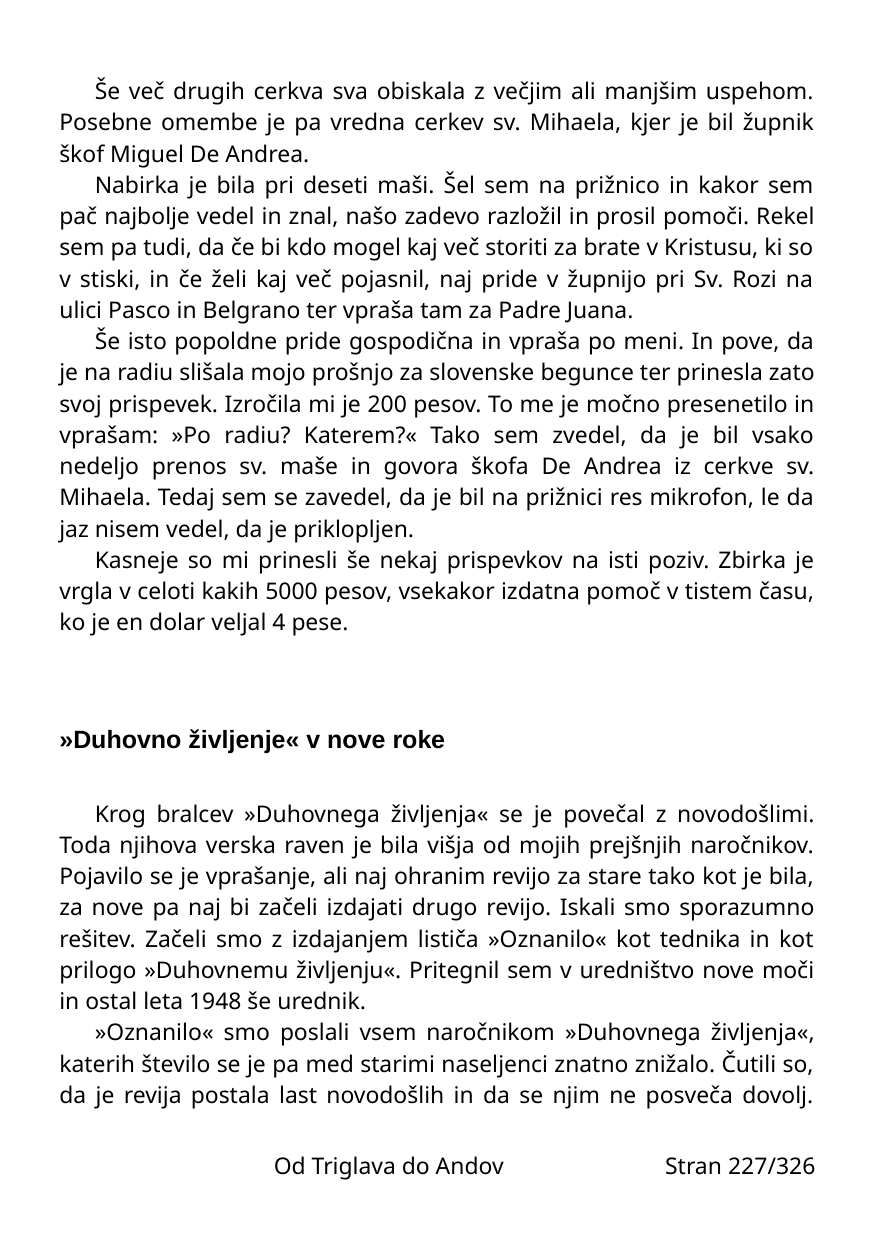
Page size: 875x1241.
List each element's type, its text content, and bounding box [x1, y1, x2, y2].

text »Oznanilo« smo poslali vsem naročnikom »Duhovnega življenja«, katerih število se je pa med starimi naseljenci znatno znižalo. Čutili so, da je revija postala last novodošlih in da se njim ne posveča dovolj. [59, 1016, 815, 1110]
text Še več drugih cerkva sva obiskala z večjim ali manjšim uspehom. Posebne omembe je pa vredna cerkev sv. Mihaela, kjer je bil župnik škof Miguel De Andrea. [59, 75, 815, 169]
text Kasneje so mi prinesli še nekaj prispevkov na isti poziv. Zbirka je vrgla v celoti kakih 5000 pesov, vsekakor izdatna pomoč v tistem času, ko je en dolar veljal 4 pese. [59, 544, 815, 637]
text Še isto popoldne pride gospodična in vpraša po meni. In pove, da je na radiu slišala mojo prošnjo za slovenske begunce ter prinesla zato svoj prispevek. Izročila mi je 200 pesov. To me je močno presenetilo in vprašam: »Po radiu? Katerem?« Tako sem zvedel, da je bil vsako nedeljo prenos sv. maše in govora škofa De Andrea iz cerkve sv. Mihaela. Tedaj sem se zavedel, da je bil na prižnici res mikrofon, le da jaz nisem vedel, da je priklopljen. [59, 325, 815, 544]
subtitle »Duhovno življenje« v nove roke [59, 725, 815, 754]
text Krog bralcev »Duhovnega življenja« se je povečal z novodošlimi. Toda njihova verska raven je bila višja od mojih prejšnjih naročnikov. Pojavilo se je vprašanje, ali naj ohranim revijo za stare tako kot je bila, za nove pa naj bi začeli izdajati drugo revijo. Iskali smo sporazumno rešitev. Začeli smo z izdajanjem lističa »Oznanilo« kot tednika in kot prilogo »Duhovnemu življenju«. Pritegnil sem v uredništvo nove moči in ostal leta 1948 še urednik. [59, 797, 815, 1016]
text Nabirka je bila pri deseti maši. Šel sem na prižnico in kakor sem pač najbolje vedel in znal, našo zadevo razložil in prosil pomoči. Rekel sem pa tudi, da če bi kdo mogel kaj več storiti za brate v Kristusu, ki so v stiski, in če želi kaj več pojasnil, naj pride v župnijo pri Sv. Rozi na ulici Pasco in Belgrano ter vpraša tam za Padre Juana. [59, 169, 815, 325]
